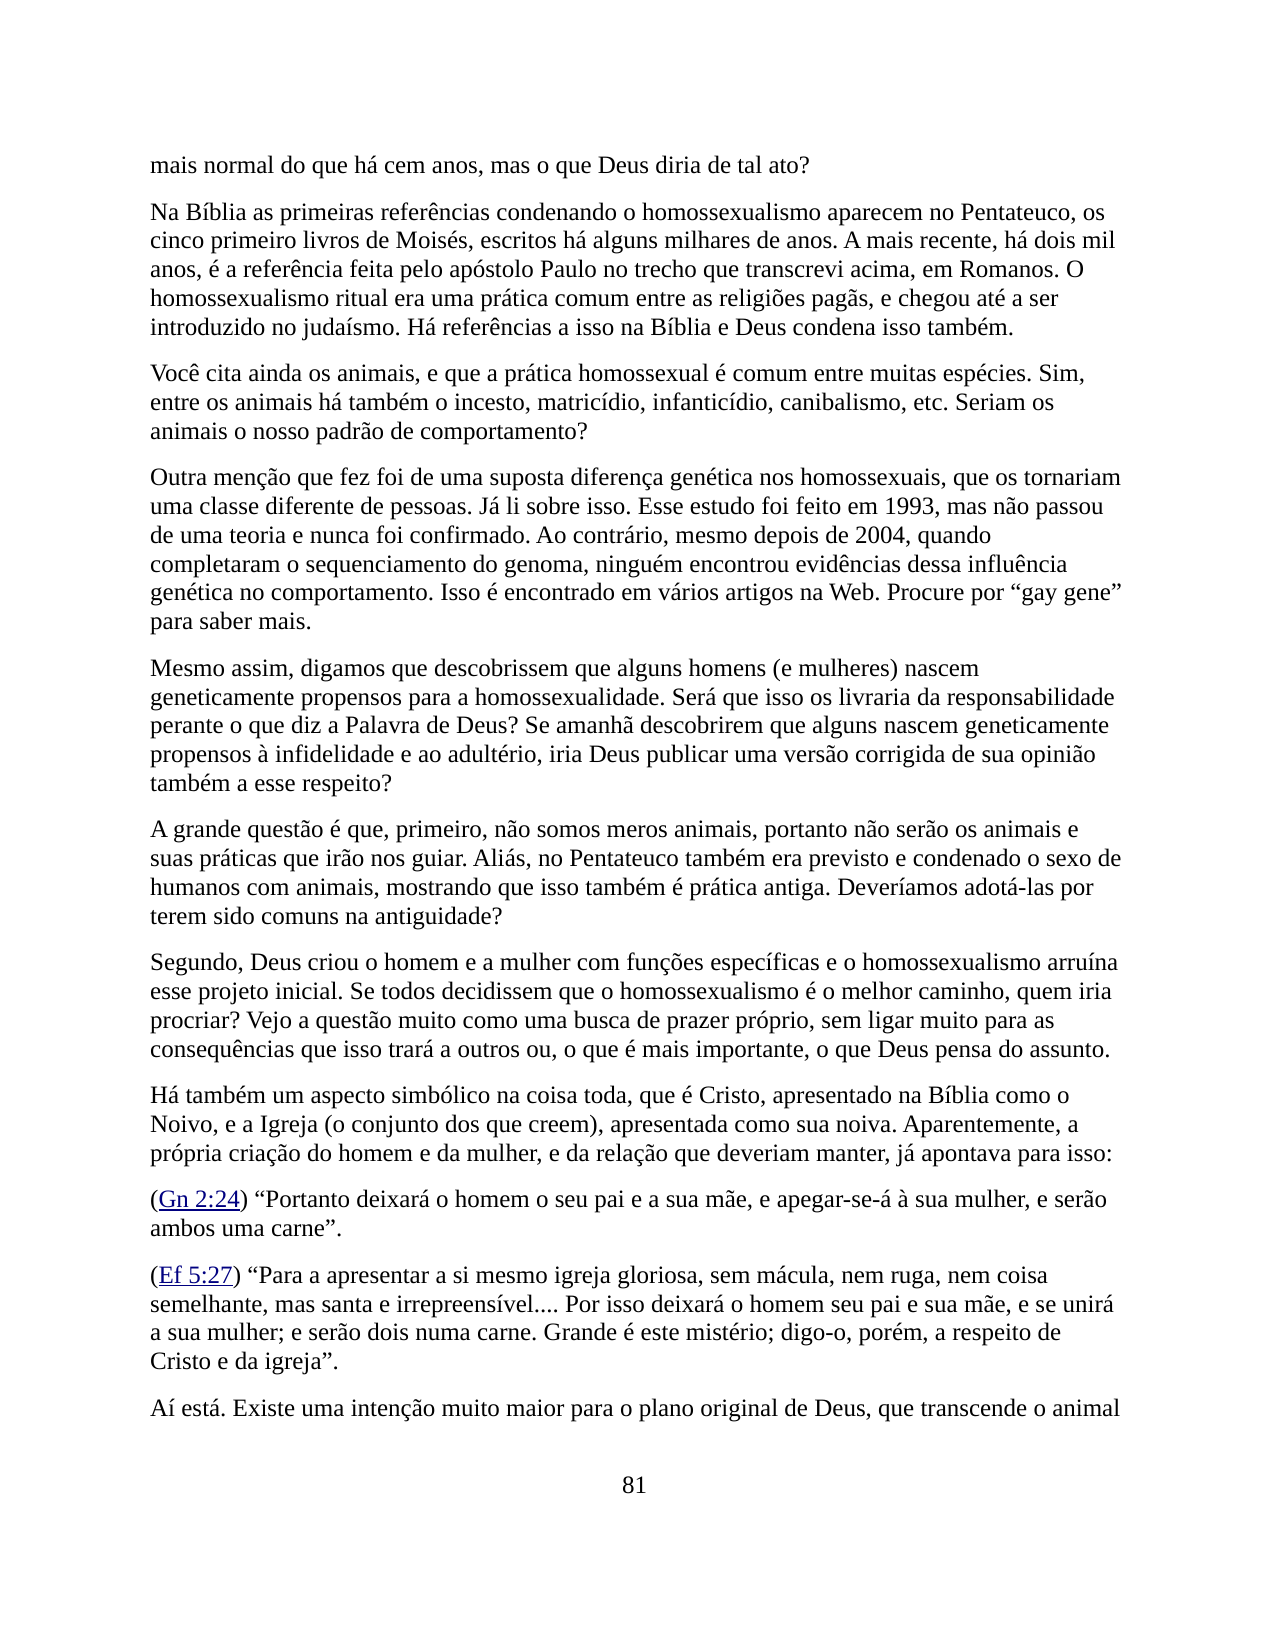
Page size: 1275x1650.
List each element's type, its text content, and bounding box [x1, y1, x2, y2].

text Aí está. Existe uma intenção muito maior para o plano original de Deus, que transcende o animal [150, 1393, 1125, 1422]
text Na Bíblia as primeiras referências condenando o homossexualismo aparecem no Pentateuco, os cinco primeiro livros de Moisés, escritos há alguns milhares de anos. A mais recente, há dois mil anos, é a referência feita pelo apóstolo Paulo no trecho que transcrevi acima, em Romanos. O homossexualismo ritual era uma prática comum entre as religiões pagãs, e chegou até a ser introduzido no judaísmo. Há referências a isso na Bíblia e Deus condena isso também. [150, 197, 1125, 340]
text Outra menção que fez foi de uma suposta diferença genética nos homossexuais, que os tornariam uma classe diferente de pessoas. Já li sobre isso. Esse estudo foi feito em 1993, mas não passou de uma teoria e nunca foi confirmado. Ao contrário, mesmo depois de 2004, quando completaram o sequenciamento do genoma, ninguém encontrou evidências dessa influência genética no comportamento. Isso é encontrado em vários artigos na Web. Procure por “gay gene” para saber mais. [150, 462, 1125, 635]
text Segundo, Deus criou o homem e a mulher com funções específicas e o homossexualismo arruína esse projeto inicial. Se todos decidissem que o homossexualismo é o melhor caminho, quem iria procriar? Vejo a questão muito como uma busca de prazer próprio, sem ligar muito para as consequências que isso trará a outros ou, o que é mais importante, o que Deus pensa do assunto. [150, 947, 1125, 1062]
text Mesmo assim, digamos que descobrissem que alguns homens (e mulheres) nascem geneticamente propensos para a homossexualidade. Será que isso os livraria da responsabilidade perante o que diz a Palavra de Deus? Se amanhã descobrirem que alguns nascem geneticamente propensos à infidelidade e ao adultério, iria Deus publicar uma versão corrigida de sua opinião também a esse respeito? [150, 653, 1125, 797]
text Há também um aspecto simbólico na coisa toda, que é Cristo, apresentado na Bíblia como o Noivo, e a Igreja (o conjunto dos que creem), apresentada como sua noiva. Aparentemente, a própria criação do homem e da mulher, e da relação que deveriam manter, já apontava para isso: [150, 1080, 1125, 1167]
text A grande questão é que, primeiro, não somos meros animais, portanto não serão os animais e suas práticas que irão nos guiar. Aliás, no Pentateuco também era previsto e condenado o sexo de humanos com animais, mostrando que isso também é prática antiga. Deveríamos adotá-las por terem sido comuns na antiguidade? [150, 814, 1125, 929]
text mais normal do que há cem anos, mas o que Deus diria de tal ato? [150, 150, 1125, 179]
text (Gn 2:24) “Portanto deixará o homem o seu pai e a sua mãe, e apegar-se-á à sua mulher, e serão ambos uma carne”. [150, 1184, 1125, 1242]
text (Ef 5:27) “Para a apresentar a si mesmo igreja gloriosa, sem mácula, nem ruga, nem coisa semelhante, mas santa e irrepreensível.... Por isso deixará o homem seu pai e sua mãe, e se unirá a sua mulher; e serão dois numa carne. Grande é este mistério; digo-o, porém, a respeito de Cristo e da igreja”. [150, 1260, 1125, 1375]
text Você cita ainda os animais, e que a prática homossexual é comum entre muitas espécies. Sim, entre os animais há também o incesto, matricídio, infanticídio, canibalismo, etc. Seriam os animais o nosso padrão de comportamento? [150, 358, 1125, 444]
